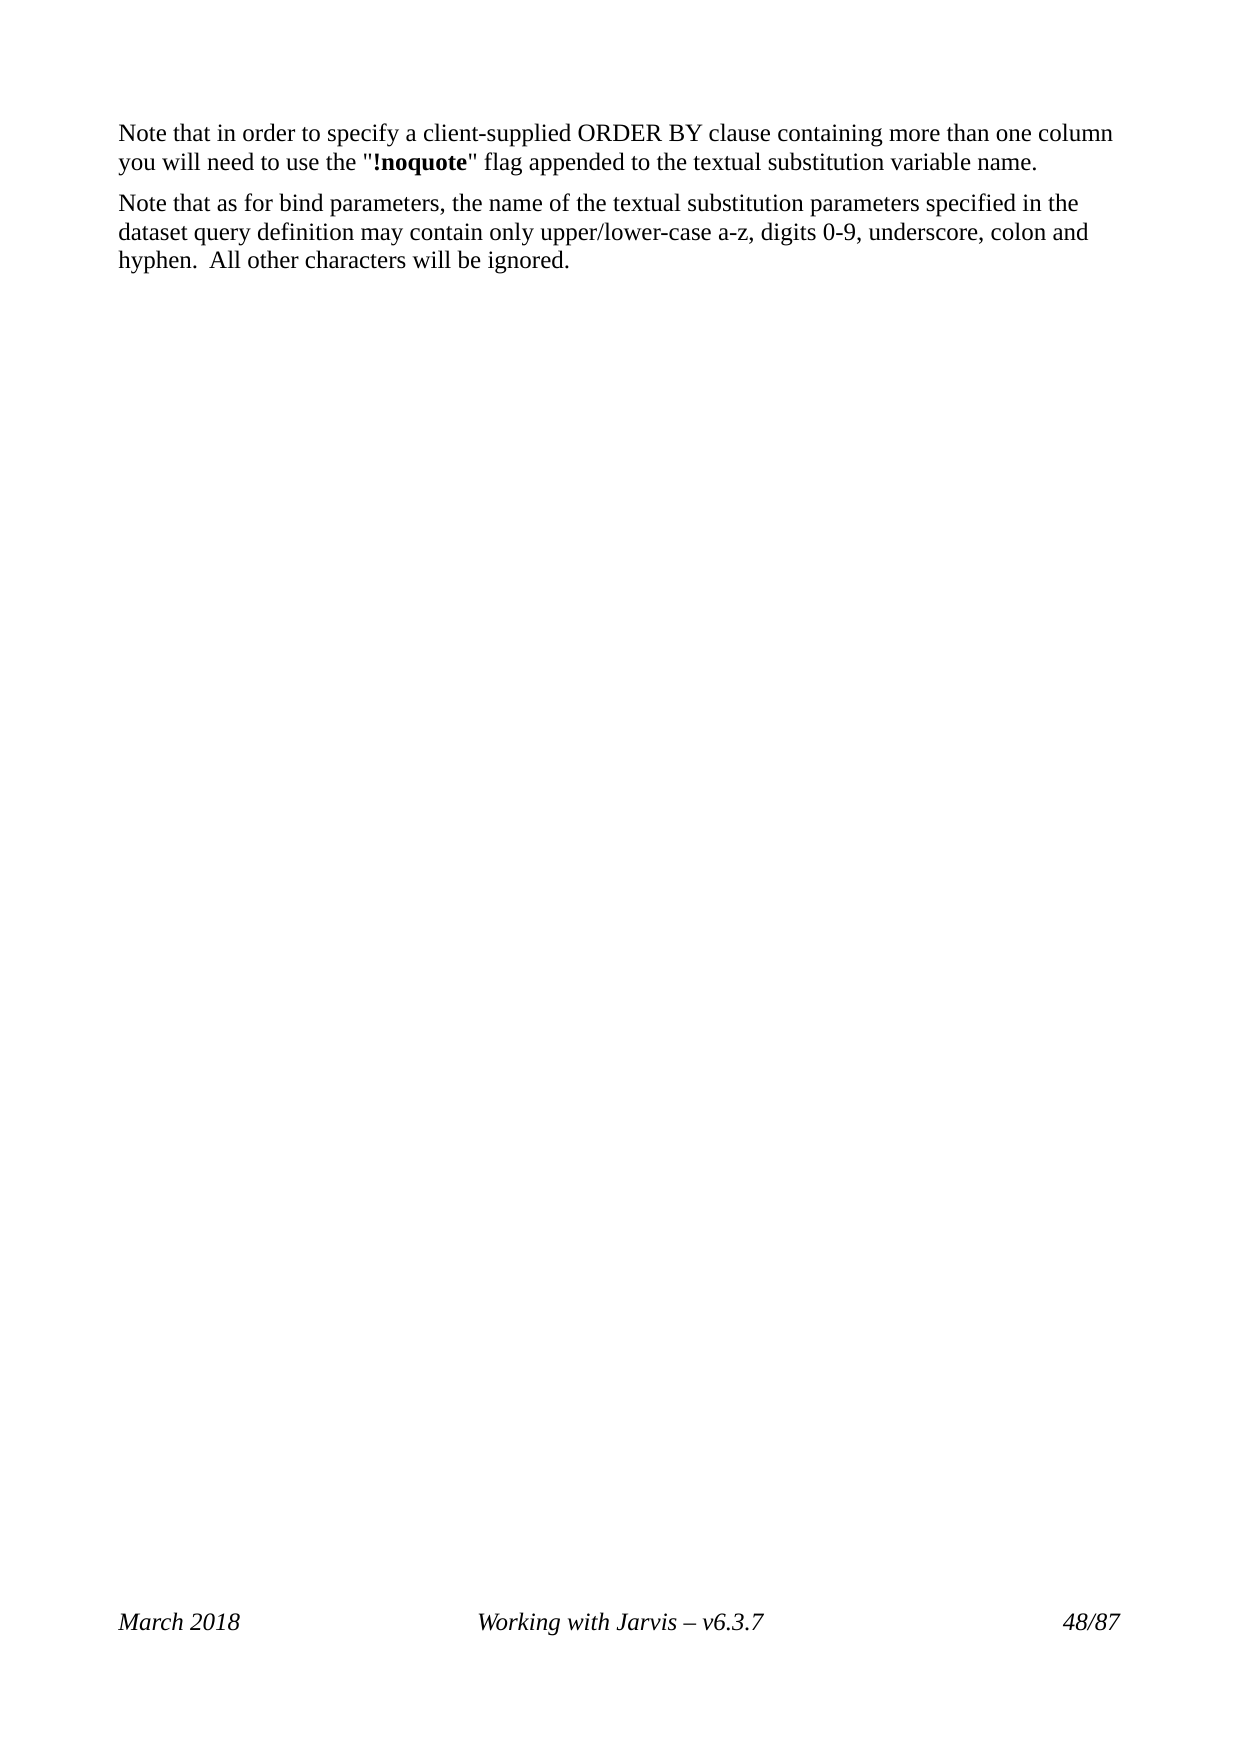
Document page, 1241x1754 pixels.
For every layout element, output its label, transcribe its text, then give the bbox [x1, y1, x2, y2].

text Note that as for bind parameters, the name of the textual substitution parameters specified in the dataset query definition may contain only upper/lower-case a-z, digits 0-9, underscore, colon and hyphen. All other characters will be ignored. [118, 188, 1122, 274]
text Note that in order to specify a client-supplied ORDER BY clause containing more than one column you will need to use the "!noquote" flag appended to the textual substitution variable name. [118, 118, 1122, 176]
